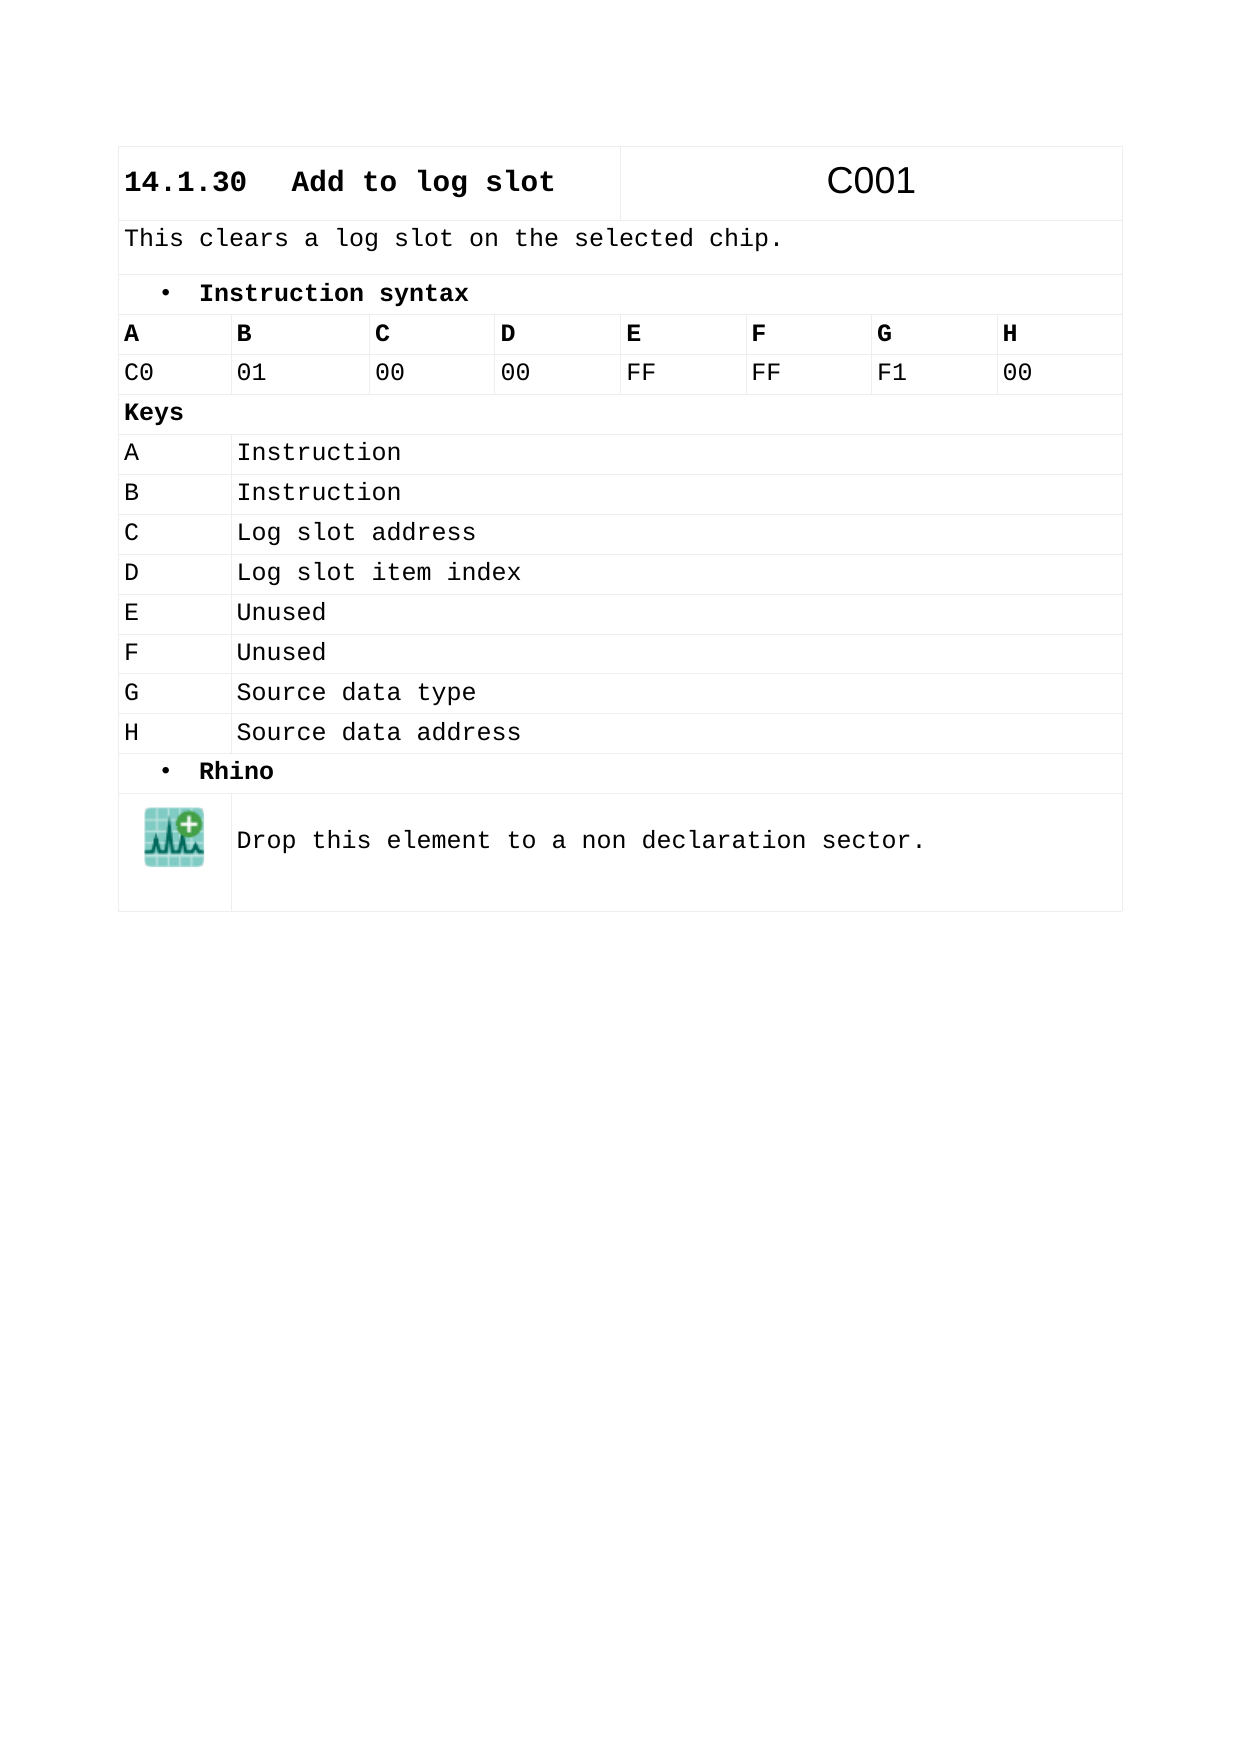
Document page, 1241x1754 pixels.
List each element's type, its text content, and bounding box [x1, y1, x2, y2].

table_cell G [872, 315, 997, 354]
table_cell Rhino [119, 754, 1122, 793]
table_cell F [747, 315, 871, 354]
table_cell Instruction [232, 475, 1122, 514]
table_cell 00 [370, 355, 494, 394]
table_cell 00 [495, 355, 620, 394]
table_cell Log slot item index [232, 555, 1122, 593]
table_cell C [370, 315, 494, 354]
table_cell 00 [998, 355, 1122, 394]
table_cell Unused [232, 595, 1122, 633]
table_cell E [621, 315, 746, 354]
table_cell H [998, 315, 1122, 354]
table_cell B [119, 475, 231, 514]
table_cell C0 [119, 355, 231, 394]
table_cell 01 [232, 355, 369, 394]
table_cell A [119, 315, 231, 354]
table_cell Instruction [232, 435, 1122, 474]
table_cell [119, 794, 231, 911]
table_cell FF [747, 355, 871, 394]
table_cell F [119, 635, 231, 673]
table_cell D [119, 555, 231, 593]
table_cell G [119, 674, 231, 713]
table_cell E [119, 595, 231, 633]
table_cell Log slot address [232, 515, 1122, 554]
picture [135, 798, 214, 877]
table_cell F1 [872, 355, 997, 394]
table_cell Unused [232, 635, 1122, 673]
table_cell C [119, 515, 231, 554]
table_cell Source data type [232, 674, 1122, 713]
table_header Add to log slot [119, 147, 620, 220]
table_cell D [495, 315, 620, 354]
table_cell Source data address [232, 714, 1122, 753]
table_cell A [119, 435, 231, 474]
table_cell This clears a log slot on the selected chip. [119, 221, 1122, 274]
table_cell Keys [119, 395, 1122, 434]
table_header C001 [621, 147, 1122, 220]
table_cell Instruction syntax [119, 275, 1122, 314]
table_cell Drop this element to a non declaration sector. [232, 794, 1122, 911]
table_cell H [119, 714, 231, 753]
table_cell B [232, 315, 369, 354]
table_cell FF [621, 355, 746, 394]
